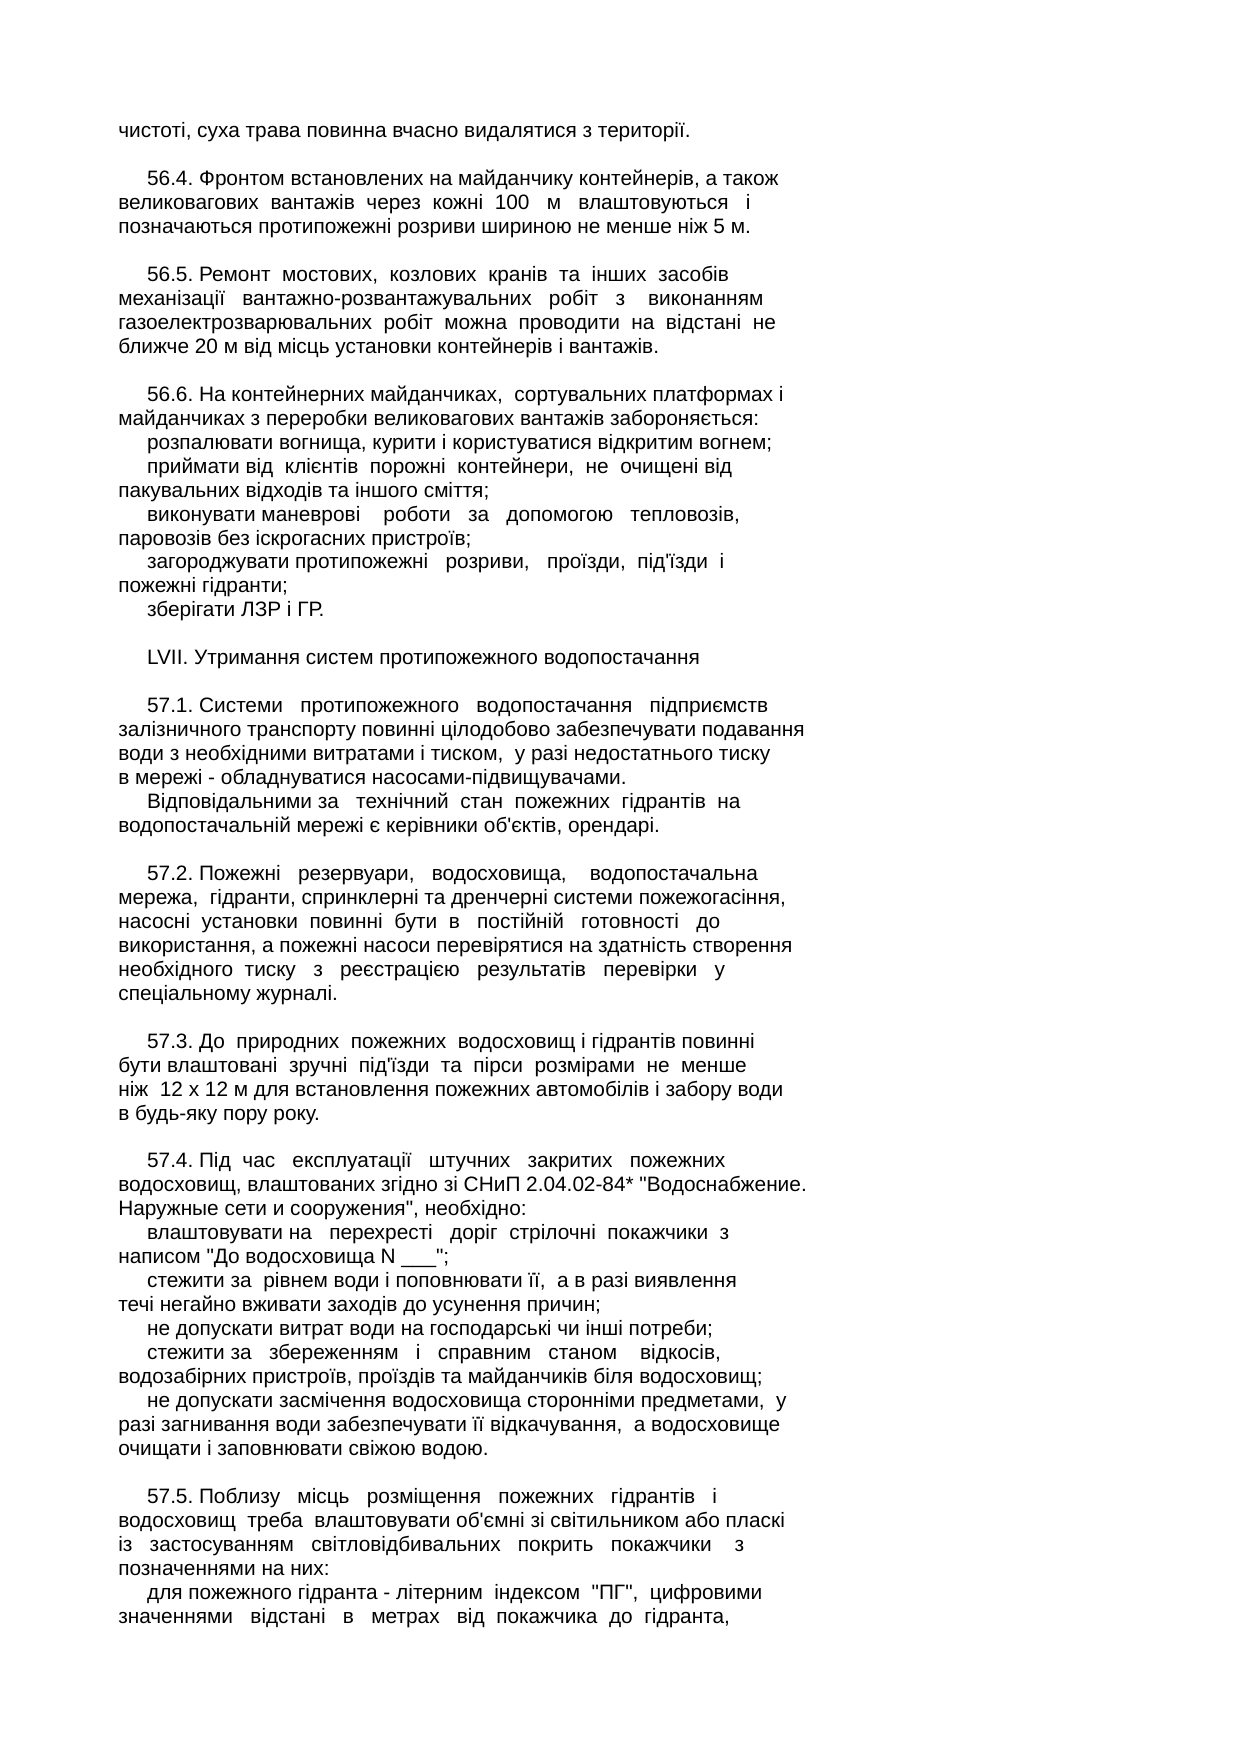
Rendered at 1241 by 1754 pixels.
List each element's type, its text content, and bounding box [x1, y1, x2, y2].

text майданчиках з переробки великовагових вантажів забороняється: [118, 406, 1122, 429]
text насосні установки повинні бути в постійній готовності до [118, 909, 1122, 933]
text спеціальному журналі. [118, 981, 1122, 1004]
text значеннями відстані в метрах від покажчика до гідранта, [118, 1603, 1122, 1627]
text загороджувати протипожежні розриви, проїзди, під'їзди і [118, 549, 1122, 573]
text стежити за збереженням і справним станом відкосів, [118, 1340, 1122, 1364]
text Наружные сети и сооружения", необхідно: [118, 1196, 1122, 1220]
text використання, а пожежні насоси перевірятися на здатність створення [118, 933, 1122, 957]
text водозабірних пристроїв, проїздів та майданчиків біля водосховищ; [118, 1364, 1122, 1388]
text необхідного тиску з реєстрацією результатів перевірки у [118, 957, 1122, 981]
text 56.5. Ремонт мостових, козлових кранів та інших засобів [118, 262, 1122, 286]
text позначаються протипожежні розриви шириною не менше ніж 5 м. [118, 214, 1122, 238]
text паровозів без іскрогасних пристроїв; [118, 525, 1122, 549]
text 57.3. До природних пожежних водосховищ і гідрантів повинні [118, 1028, 1122, 1052]
text пакувальних відходів та іншого сміття; [118, 477, 1122, 501]
text влаштовувати на перехресті доріг стрілочні покажчики з [118, 1220, 1122, 1244]
text в будь-яку пору року. [118, 1100, 1122, 1124]
text великовагових вантажів через кожні 100 м влаштовуються і [118, 190, 1122, 214]
text 57.1. Системи протипожежного водопостачання підприємств [118, 693, 1122, 717]
text чистоті, суха трава повинна вчасно видалятися з території. [118, 118, 1122, 142]
text не допускати витрат води на господарські чи інші потреби; [118, 1316, 1122, 1340]
text в мережі - обладнуватися насосами-підвищувачами. [118, 765, 1122, 789]
text Відповідальними за технічний стан пожежних гідрантів на [118, 789, 1122, 813]
text із застосуванням світловідбивальних покрить покажчики з [118, 1532, 1122, 1556]
text водопостачальній мережі є керівники об'єктів, орендарі. [118, 813, 1122, 837]
text газоелектрозварювальних робіт можна проводити на відстані не [118, 310, 1122, 334]
text 57.2. Пожежні резервуари, водосховища, водопостачальна [118, 861, 1122, 885]
text разі загнивання води забезпечувати її відкачування, а водосховище [118, 1412, 1122, 1436]
text течі негайно вживати заходів до усунення причин; [118, 1292, 1122, 1316]
text 56.6. На контейнерних майданчиках, сортувальних платформах і [118, 382, 1122, 406]
text виконувати маневрові роботи за допомогою тепловозів, [118, 501, 1122, 525]
text написом "До водосховища N ___"; [118, 1244, 1122, 1268]
text водосховищ, влаштованих згідно зі СНиП 2.04.02-84* "Водоснабжение. [118, 1172, 1122, 1196]
text не допускати засмічення водосховища сторонніми предметами, у [118, 1388, 1122, 1412]
text розпалювати вогнища, курити і користуватися відкритим вогнем; [118, 429, 1122, 453]
text 56.4. Фронтом встановлених на майданчику контейнерів, а також [118, 166, 1122, 190]
text мережа, гідранти, спринклерні та дренчерні системи пожежогасіння, [118, 885, 1122, 909]
text води з необхідними витратами і тиском, у разі недостатнього тиску [118, 741, 1122, 765]
text механізації вантажно-розвантажувальних робіт з виконанням [118, 286, 1122, 310]
text бути влаштовані зручні під'їзди та пірси розмірами не менше [118, 1052, 1122, 1076]
text 57.5. Поблизу місць розміщення пожежних гідрантів і [118, 1484, 1122, 1508]
text для пожежного гідранта - літерним індексом "ПГ", цифровими [118, 1579, 1122, 1603]
text позначеннями на них: [118, 1556, 1122, 1579]
text водосховищ треба влаштовувати об'ємні зі світильником або пласкі [118, 1508, 1122, 1532]
text ближче 20 м від місць установки контейнерів і вантажів. [118, 334, 1122, 358]
text зберігати ЛЗР і ГР. [118, 597, 1122, 621]
text 57.4. Під час експлуатації штучних закритих пожежних [118, 1148, 1122, 1172]
text очищати і заповнювати свіжою водою. [118, 1436, 1122, 1460]
text приймати від клієнтів порожні контейнери, не очищені від [118, 453, 1122, 477]
text пожежні гідранти; [118, 573, 1122, 597]
text LVII. Утримання систем протипожежного водопостачання [118, 645, 1122, 669]
text залізничного транспорту повинні цілодобово забезпечувати подавання [118, 717, 1122, 741]
text ніж 12 х 12 м для встановлення пожежних автомобілів і забору води [118, 1076, 1122, 1100]
text стежити за рівнем води і поповнювати її, а в разі виявлення [118, 1268, 1122, 1292]
